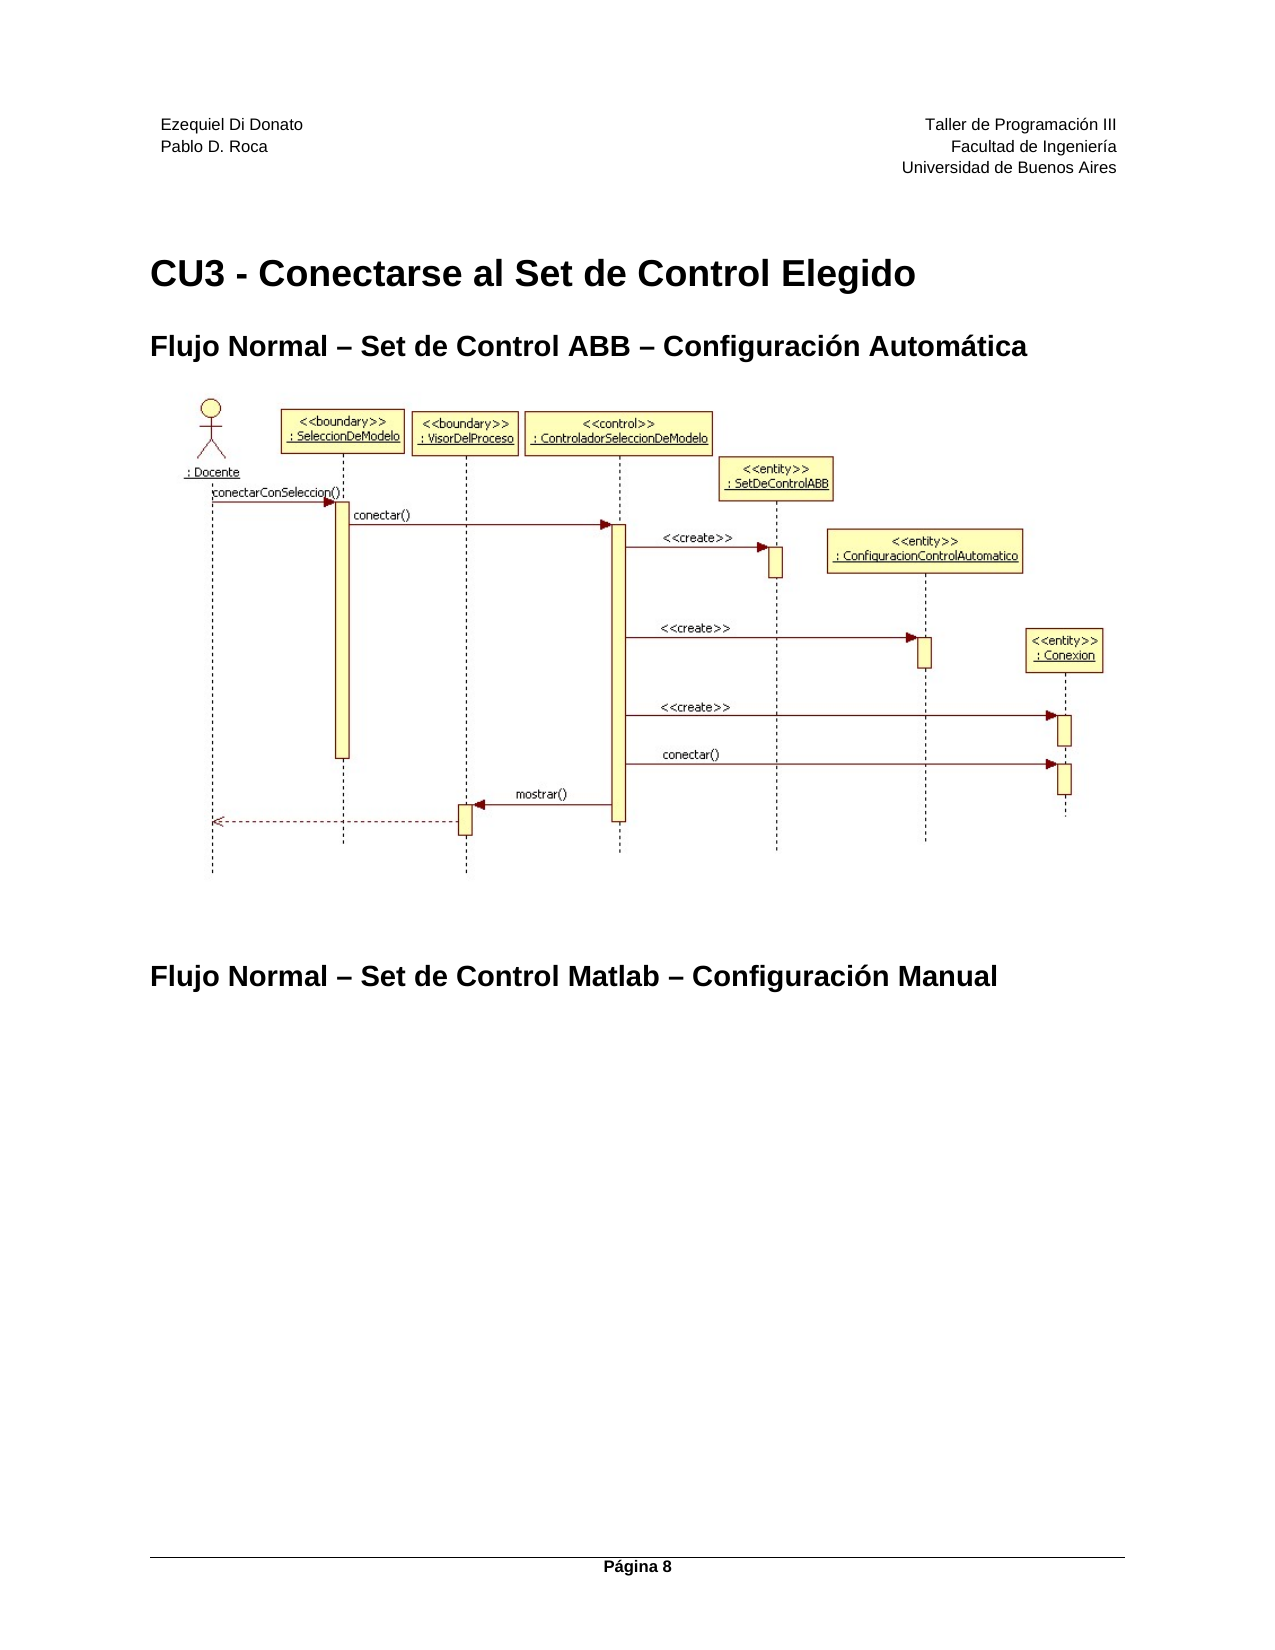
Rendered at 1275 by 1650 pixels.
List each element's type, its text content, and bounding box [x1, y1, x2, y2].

subtitle CU3 - Conectarse al Set de Control Elegido [150, 253, 1125, 294]
subtitle Flujo Normal – Set de Control ABB – Configuración Automática [150, 330, 1125, 362]
subtitle Flujo Normal – Set de Control Matlab – Configuración Manual [150, 960, 1125, 992]
picture [150, 375, 1125, 898]
